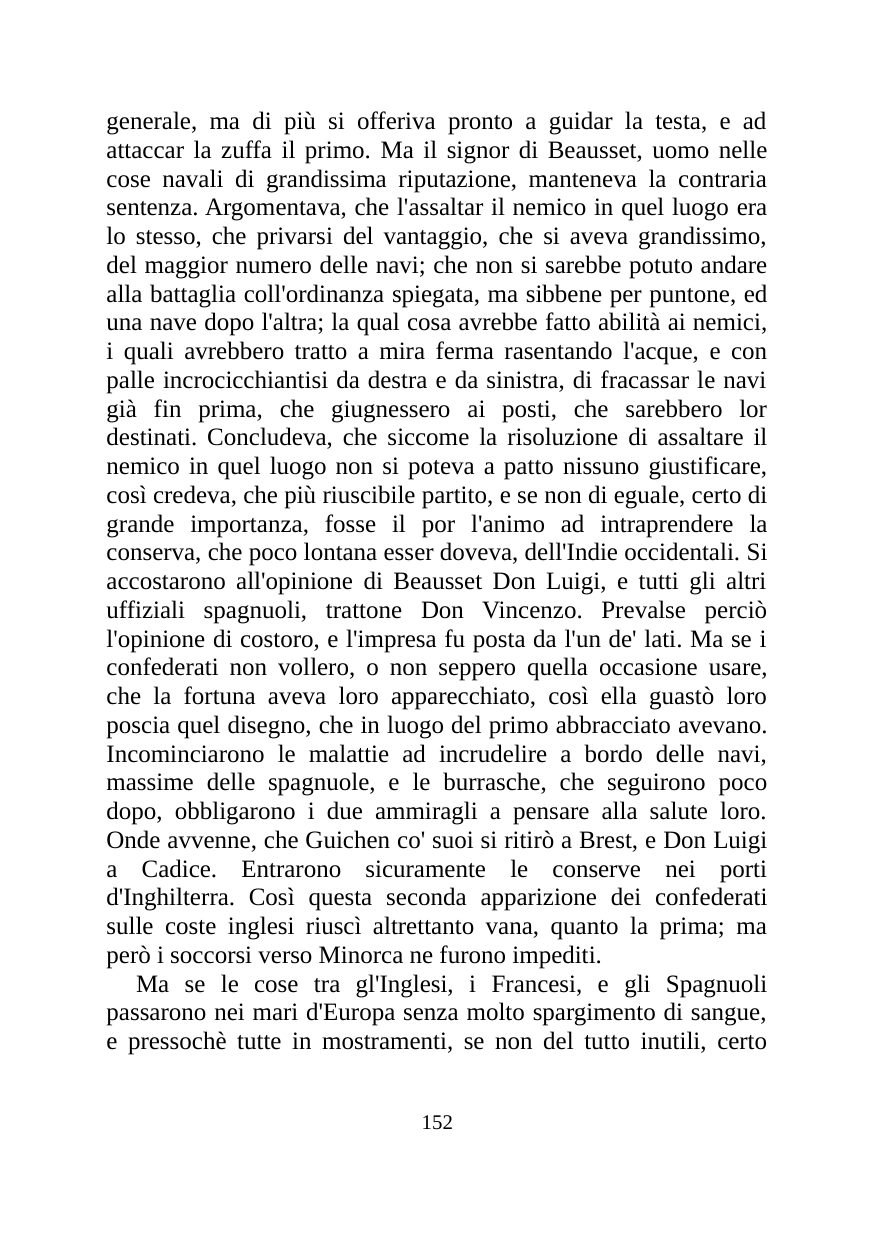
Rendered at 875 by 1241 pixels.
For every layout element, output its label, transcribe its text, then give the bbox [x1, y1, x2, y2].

text generale, ma di più si offeriva pronto a guidar la testa, e ad attaccar la zuffa il primo. Ma il signor di Beausset, uomo nelle cose navali di grandissima riputazione, manteneva la contraria sentenza. Argomentava, che l'assaltar il nemico in quel luogo era lo stesso, che privarsi del vantaggio, che si aveva grandissimo, del maggior numero delle navi; che non si sarebbe potuto andare alla battaglia coll'ordinanza spiegata, ma sibbene per puntone, ed una nave dopo l'altra; la qual cosa avrebbe fatto abilità ai nemici, i quali avrebbero tratto a mira ferma rasentando l'acque, e con palle incrocicchiantisi da destra e da sinistra, di fracassar le navi già fin prima, che giugnessero ai posti, che sarebbero lor destinati. Concludeva, che siccome la risoluzione di assaltare il nemico in quel luogo non si poteva a patto nissuno giustificare, così credeva, che più riuscibile partito, e se non di eguale, certo di grande importanza, fosse il por l'animo ad intraprendere la conserva, che poco lontana esser doveva, dell'Indie occidentali. Si accostarono all'opinione di Beausset Don Luigi, e tutti gli altri uffiziali spagnuoli, trattone Don Vincenzo. Prevalse perciò l'opinione di costoro, e l'impresa fu posta da l'un de' lati. Ma se i confederati non vollero, o non seppero quella occasione usare, che la fortuna aveva loro apparecchiato, così ella guastò loro poscia quel disegno, che in luogo del primo abbracciato avevano. Incominciarono le malattie ad incrudelire a bordo delle navi, massime delle spagnuole, e le burrasche, che seguirono poco dopo, obbligarono i due ammiragli a pensare alla salute loro. Onde avvenne, che Guichen co' suoi si ritirò a Brest, e Don Luigi a Cadice. Entrarono sicuramente le conserve nei porti d'Inghilterra. Così questa seconda apparizione dei confederati sulle coste inglesi riuscì altrettanto vana, quanto la prima; ma però i soccorsi verso Minorca ne furono impediti. [106, 106, 768, 969]
text Ma se le cose tra gl'Inglesi, i Francesi, e gli Spagnuoli passarono nei mari d'Europa senza molto spargimento di sangue, e pressochè tutte in mostramenti, se non del tutto inutili, certo [106, 969, 768, 1055]
